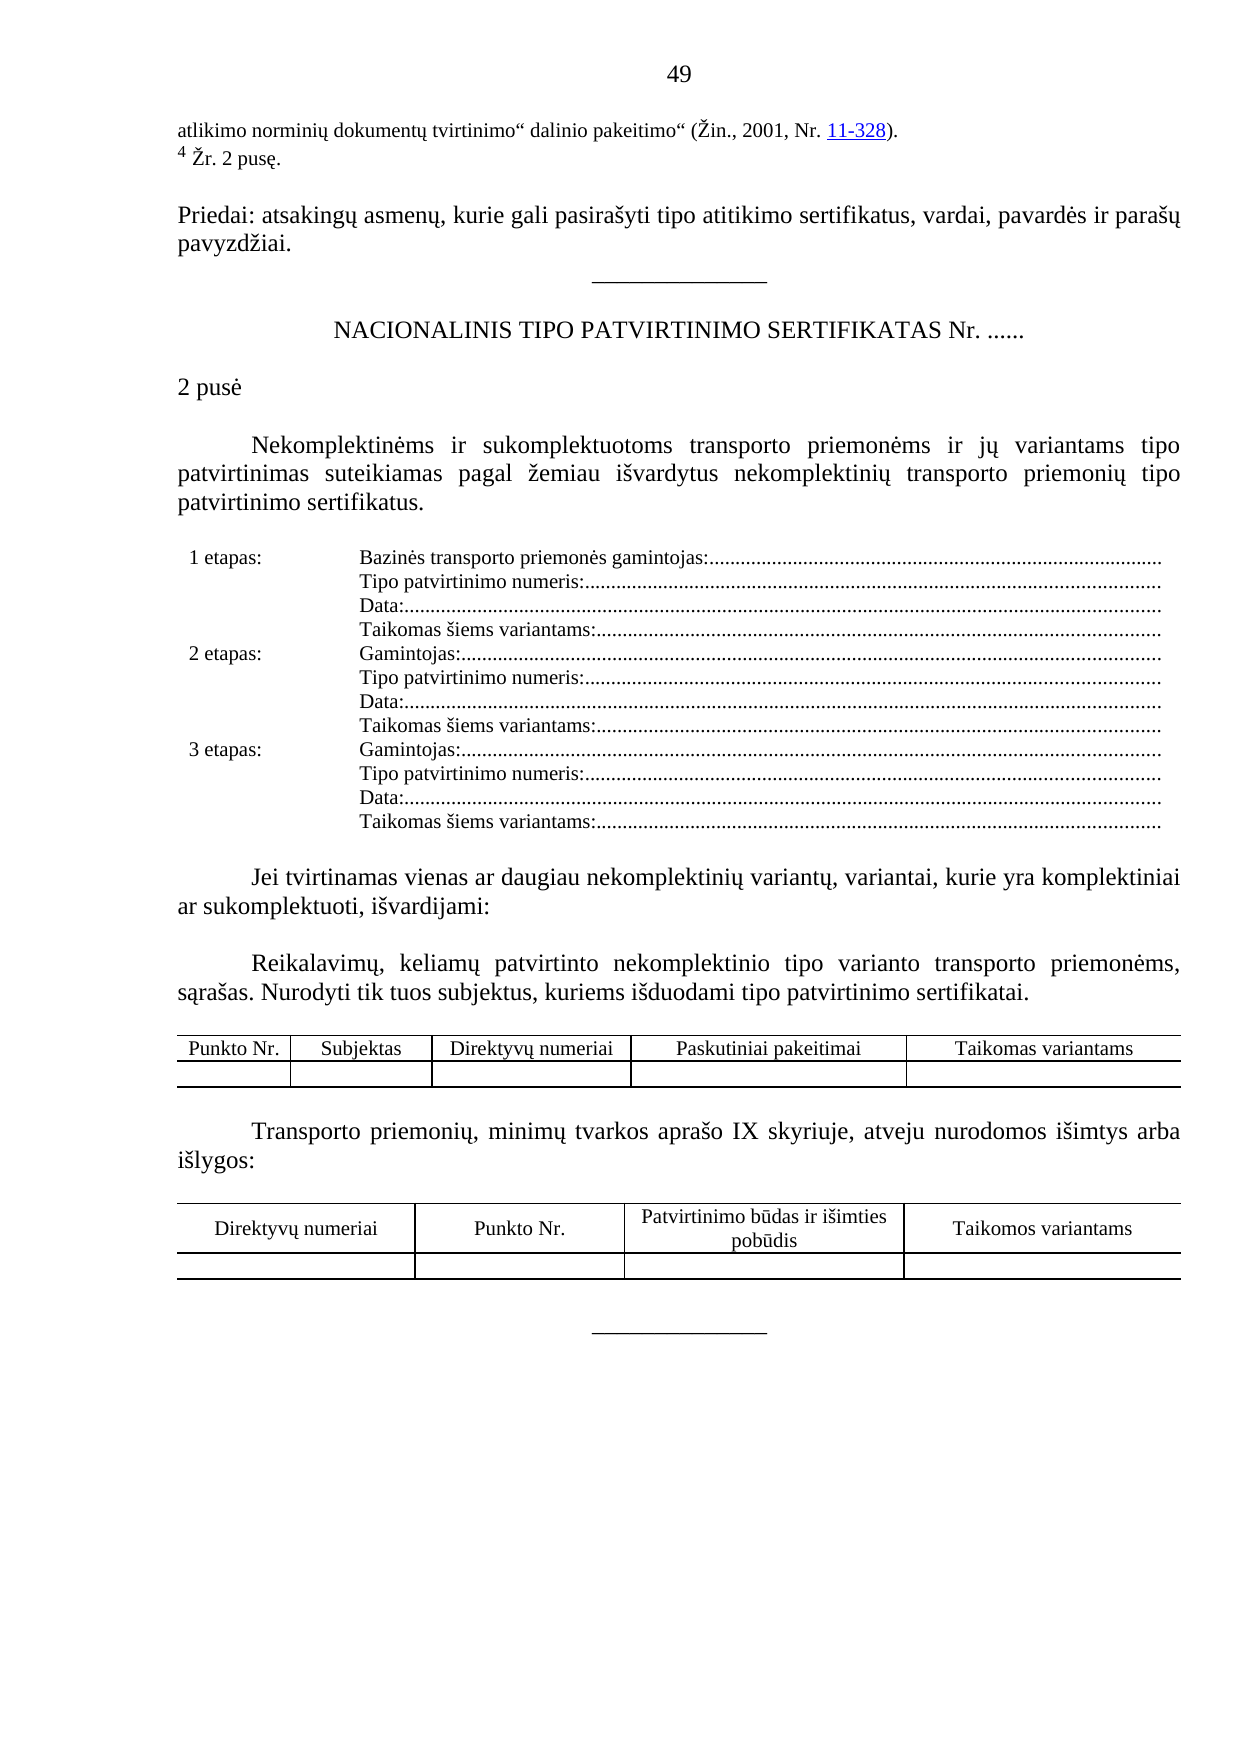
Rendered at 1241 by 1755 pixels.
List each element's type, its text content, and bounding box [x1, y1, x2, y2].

text 4 Žr. 2 pusę. [177, 142, 1181, 171]
table_cell Gamintojas: Tipo patvirtinimo numeris: Data: Taikomas šiems variantams: [348, 641, 1181, 737]
table_header Bazinės transporto priemonės gamintojas: Tipo patvirtinimo numeris: Data: Taikomas šiems variantams: [348, 545, 1181, 641]
text Reikalavimų, keliamų patvirtinto nekomplektinio tipo varianto transporto priemonėms, sąrašas. Nurodyti tik tuos subjektus, kuriems išduodami tipo patvirtinimo sertifikatai. [177, 948, 1181, 1006]
table_cell [286, 1062, 290, 1086]
text Jei tvirtinamas vienas ar daugiau nekomplektinių variantų, variantai, kurie yra komplektiniai ar sukomplektuoti, išvardijami: [177, 862, 1181, 920]
text Transporto priemonių, minimų tvarkos aprašo IX skyriuje, atveju nurodomos išimtys arba išlygos: [177, 1116, 1181, 1174]
table_header Punkto Nr. [416, 1204, 624, 1252]
table_cell [177, 1254, 181, 1278]
table_cell [177, 1062, 181, 1086]
table_header Taikomos variantams [905, 1204, 1181, 1252]
table_cell 3 etapas: [177, 737, 348, 833]
table_cell [1177, 1254, 1181, 1278]
table_cell Gamintojas: Tipo patvirtinimo numeris: Data: Taikomas šiems variantams: [348, 737, 1181, 833]
text ______________ [177, 257, 1181, 286]
table_cell [1177, 1062, 1181, 1086]
text Nekomplektinėms ir sukomplektuotoms transporto priemonėms ir jų variantams tipo patvirtinimas suteikiamas pagal žemiau išvardytus nekomplektinių transporto priemonių tipo patvirtinimo sertifikatus. [177, 430, 1181, 516]
table_cell [902, 1062, 906, 1086]
text 2 pusė [177, 372, 1181, 401]
table_cell 2 etapas: [177, 641, 348, 737]
table_cell [907, 1062, 911, 1086]
text Priedai: atsakingų asmenų, kurie gali pasirašyti tipo atitikimo sertifikatus, vardai, pavardės ir parašų pavyzdžiai. [177, 200, 1181, 257]
text ______________ [177, 1308, 1181, 1337]
text atlikimo norminių dokumentų tvirtinimo“ dalinio pakeitimo“ (Žin., 2001, Nr. 11-328). [177, 118, 1181, 142]
table_header Direktyvų numeriai [177, 1204, 414, 1252]
table_cell [620, 1254, 624, 1278]
table_header 1 etapas: [177, 545, 348, 641]
text NACIONALINIS TIPO PATVIRTINIMO SERTIFIKATAS Nr. ...... [177, 315, 1181, 343]
